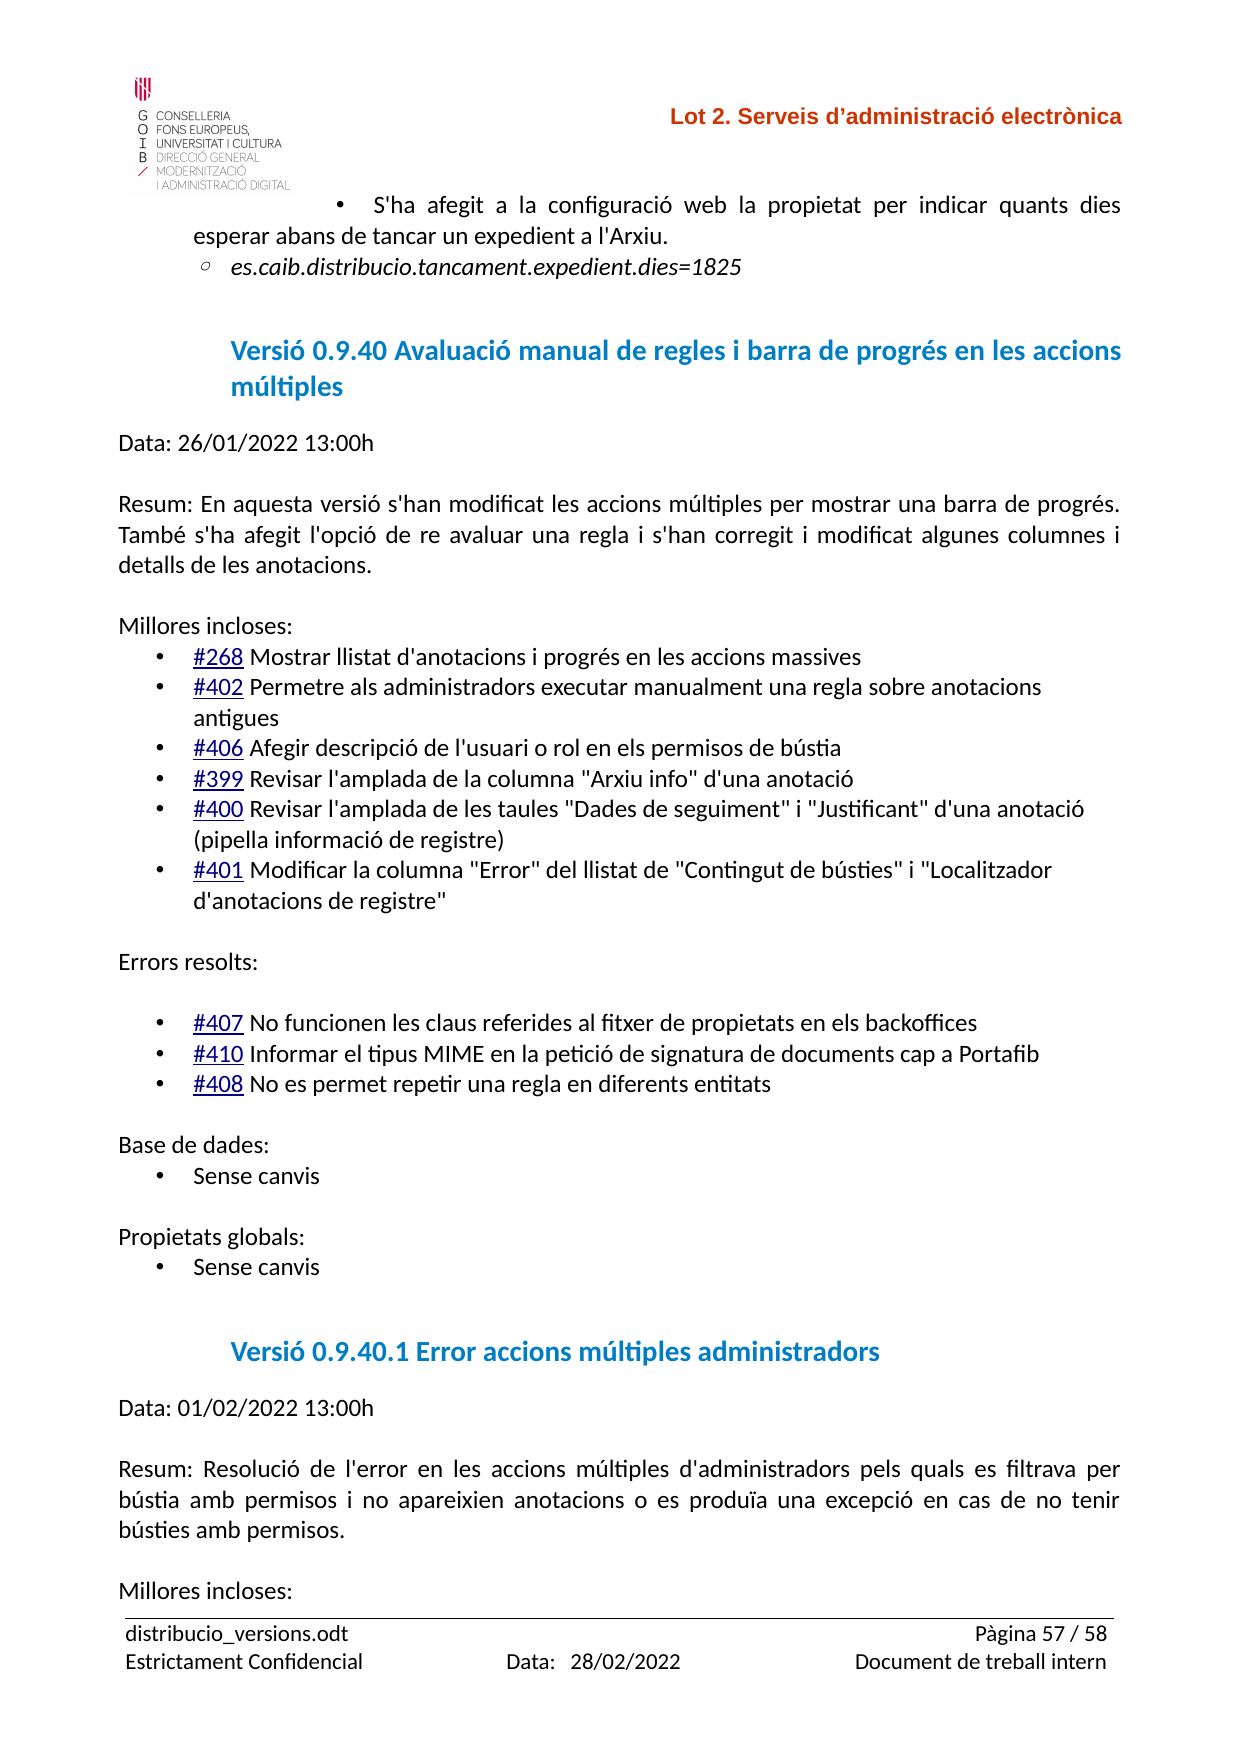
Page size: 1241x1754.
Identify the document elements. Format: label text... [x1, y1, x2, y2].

list #268 Mostrar llistat d'anotacions i progrés en les accions massives [156, 641, 1122, 671]
picture [126, 70, 299, 197]
list Sense canvis [156, 1251, 1122, 1282]
text Data: 26/01/2022 13:00h [118, 427, 1122, 458]
text Errors resolts: [118, 946, 1122, 977]
text Resum: En aquesta versió s'han modificat les accions múltiples per mostrar una barra de progrés. També s'ha afegit l'opció de re avaluar una regla i s'han corregit i modificat algunes columnes i detalls de les anotacions. [118, 488, 1122, 580]
list #407 No funcionen les claus referides al fitxer de propietats en els backoffices [156, 1007, 1122, 1038]
list #408 No es permet repetir una regla en diferents entitats [156, 1068, 1122, 1099]
list Sense canvis [156, 1160, 1122, 1190]
list #402 Permetre als administradors executar manualment una regla sobre anotacions antigues [156, 671, 1122, 732]
list #399 Revisar l'amplada de la columna "Arxiu info" d'una anotació [156, 763, 1122, 793]
subtitle Versió 0.9.40 Avaluació manual de regles i barra de progrés en les accions múltiples [153, 332, 1122, 404]
text Propietats globals: [118, 1221, 1122, 1251]
text Millores incloses: [118, 1575, 1122, 1606]
text Resum: Resolució de l'error en les accions múltiples d'administradors pels quals es filtrava per bústia amb permisos i no apareixien anotacions o es produïa una excepció en cas de no tenir bústies amb permisos. [118, 1453, 1122, 1545]
text Millores incloses: [118, 610, 1122, 641]
text Data: 01/02/2022 13:00h [118, 1392, 1122, 1423]
list #400 Revisar l'amplada de les taules "Dades de seguiment" i "Justificant" d'una anotació (pipella informació de registre) [156, 793, 1122, 854]
list #406 Afegir descripció de l'usuari o rol en els permisos de bústia [156, 732, 1122, 763]
subtitle Versió 0.9.40.1 Error accions múltiples administradors [153, 1333, 1122, 1369]
list #401 Modificar la columna "Error" del llistat de "Contingut de bústies" i "Localitzador d'anotacions de registre" [156, 854, 1122, 916]
list #410 Informar el tipus MIME en la petició de signatura de documents cap a Portafib [156, 1038, 1122, 1068]
list es.caib.distribucio.tancament.expedient.dies=1825 [193, 251, 1122, 281]
text Base de dades: [118, 1129, 1122, 1160]
list S'ha afegit a la configuració web la propietat per indicar quants dies esperar abans de tancar un expedient a l'Arxiu. [156, 190, 1122, 251]
